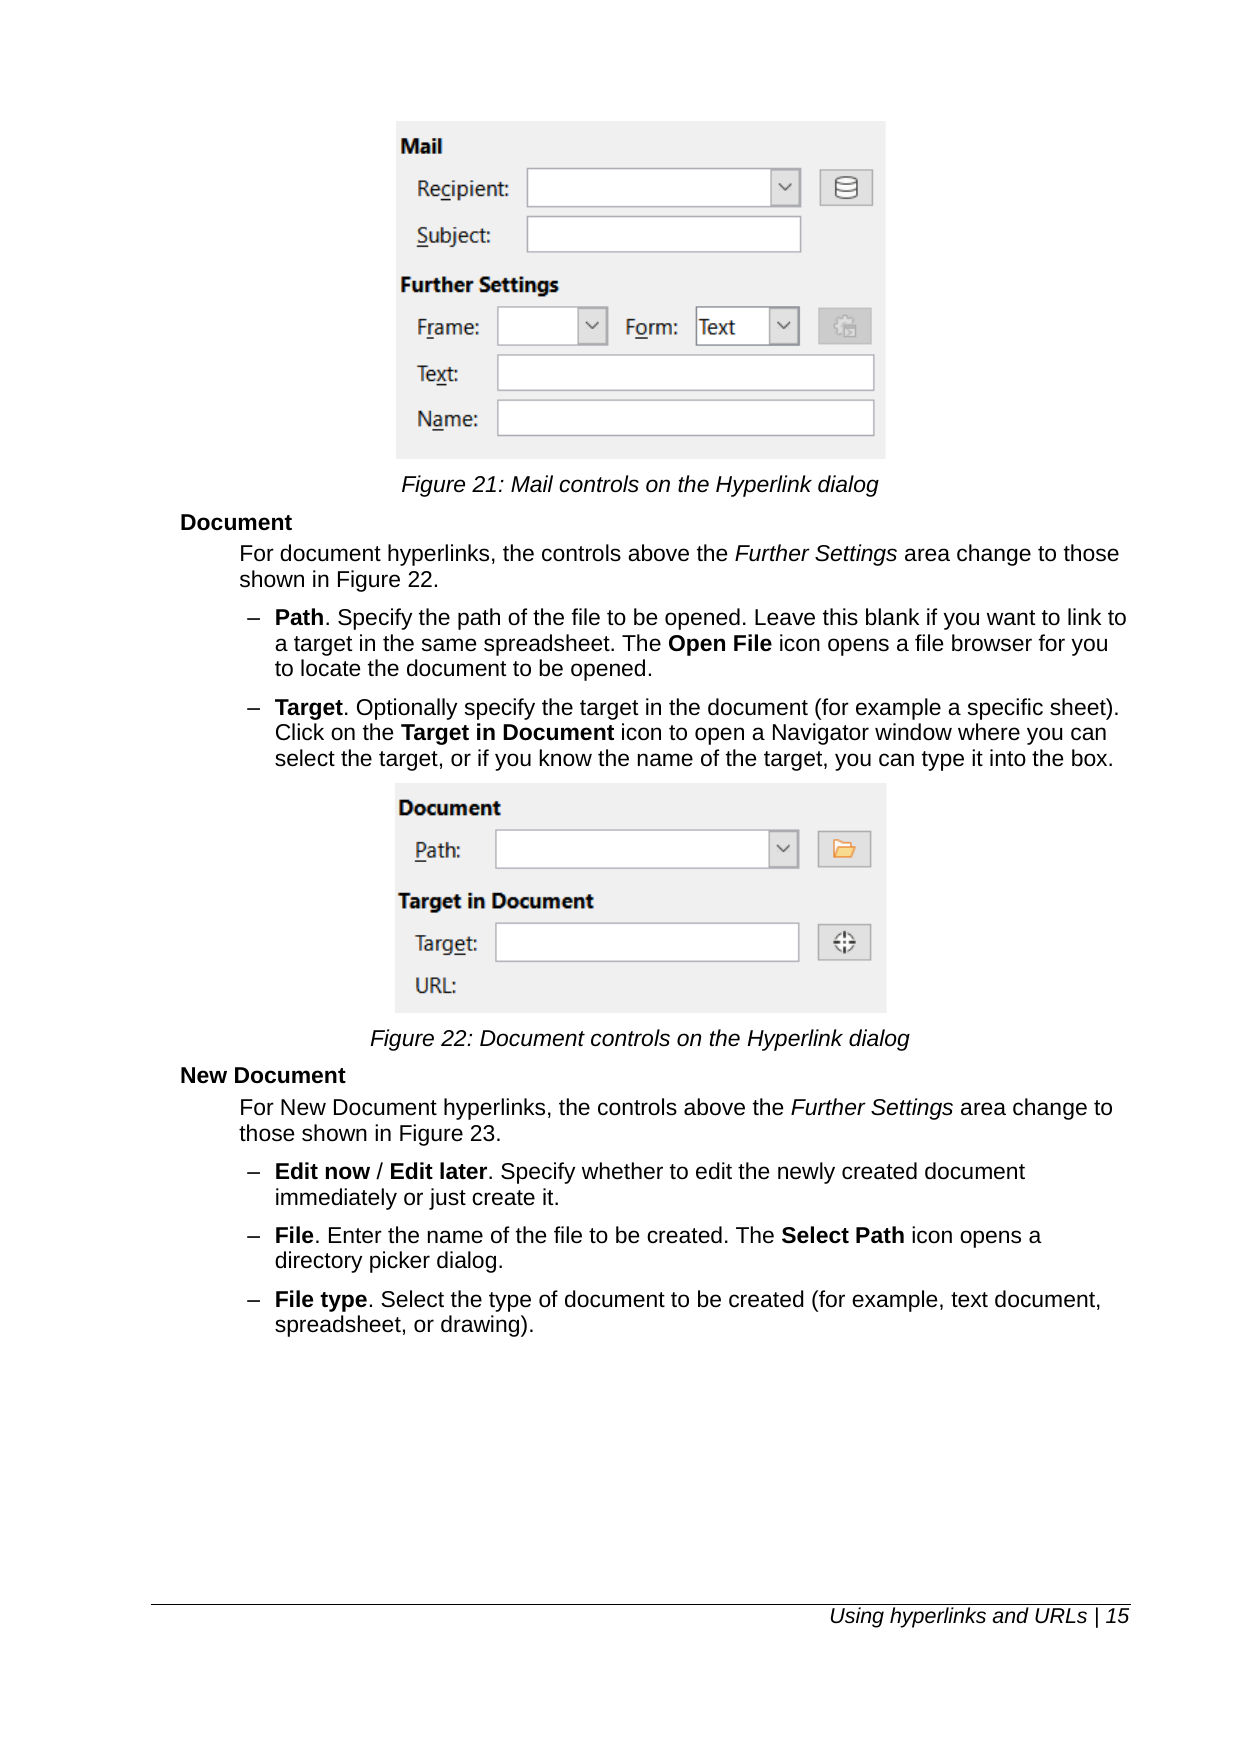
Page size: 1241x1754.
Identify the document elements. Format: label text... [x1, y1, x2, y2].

text For New Document hyperlinks, the controls above the Further Settings area change to those shown in Figure 23. [239, 1095, 1131, 1146]
list File type. Select the type of document to be created (for example, text document, spreadsheet, or drawing). [260, 1286, 1131, 1338]
picture [396, 121, 886, 459]
list Edit now / Edit later. Specify whether to edit the newly created document immediately or just create it. [260, 1159, 1131, 1210]
text New Document [180, 1063, 1131, 1089]
text Document [180, 509, 1131, 535]
picture [394, 783, 887, 1013]
list Path. Specify the path of the file to be opened. Leave this blank if you want to link to a target in the same spreadsheet. The Open File icon opens a file browser for you to locate the document to be opened. [260, 605, 1131, 682]
text For document hyperlinks, the controls above the Further Settings area change to those shown in Figure 22. [239, 541, 1131, 592]
list Target. Optionally specify the target in the document (for example a specific sheet). Click on the Target in Document icon to open a Navigator window where you can select the target, or if you know the name of the target, you can type it into the box. [260, 694, 1131, 771]
list File. Enter the name of the file to be created. The Select Path icon opens a directory picker dialog. [260, 1223, 1131, 1274]
text Figure 21: Mail controls on the Hyperlink dialog [396, 471, 886, 497]
text Figure 22: Document controls on the Hyperlink dialog [369, 1025, 912, 1051]
